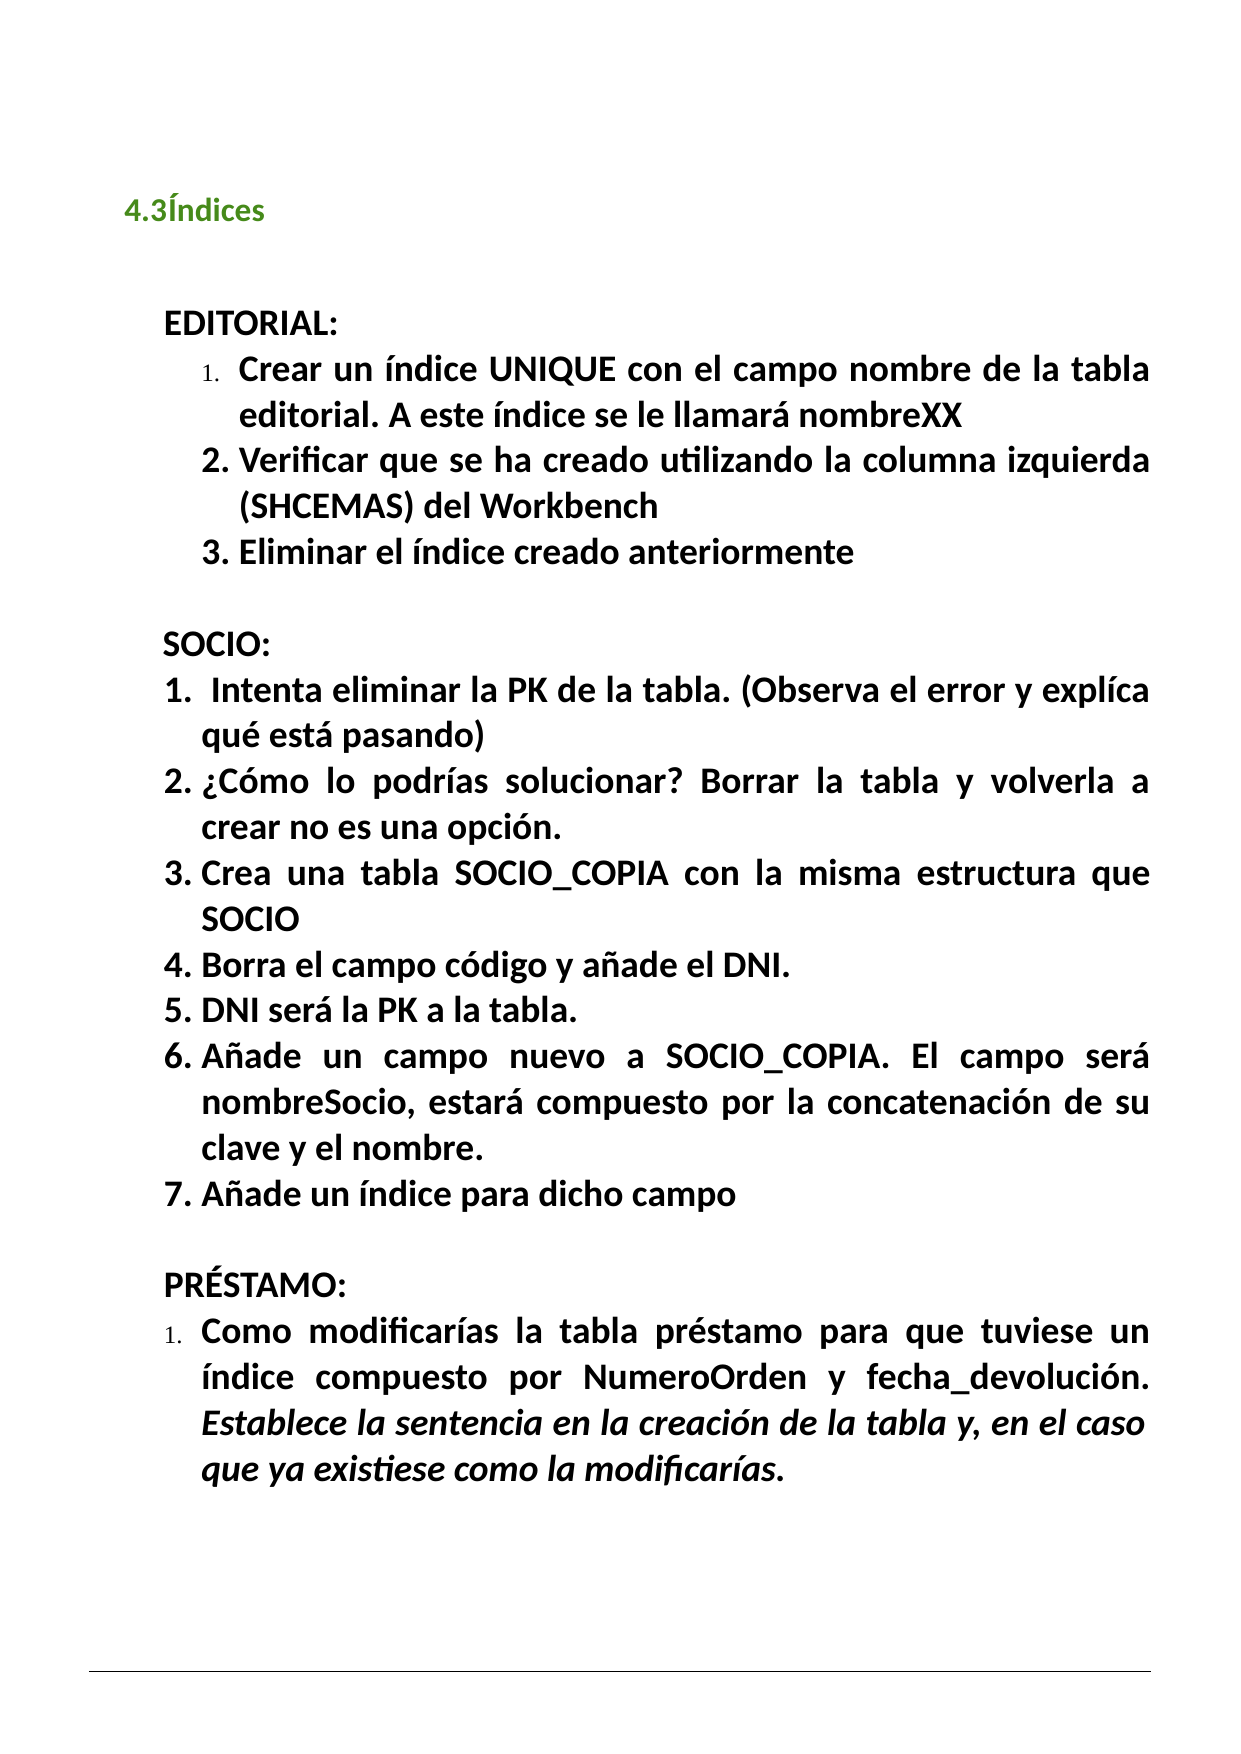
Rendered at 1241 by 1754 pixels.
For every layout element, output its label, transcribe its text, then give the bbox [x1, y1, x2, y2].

list Eliminar el índice creado anteriormente [201, 528, 1152, 574]
list Como modificarías la tabla préstamo para que tuviese un índice compuesto por NumeroOrden y fecha_devolución. Establece la sentencia en la creación de la tabla y, en el caso que ya existiese como la modificarías. [164, 1307, 1152, 1491]
text EDITORIAL: [164, 299, 1152, 345]
list Índices [124, 189, 1152, 229]
list Añade un campo nuevo a SOCIO_COPIA. El campo será nombreSocio, estará compuesto por la concatenación de su clave y el nombre. [164, 1032, 1152, 1170]
list Crea una tabla SOCIO_COPIA con la misma estructura que SOCIO [164, 849, 1152, 941]
list ¿Cómo lo podrías solucionar? Borrar la tabla y volverla a crear no es una opción. [164, 757, 1152, 849]
text PRÉSTAMO: [164, 1261, 1152, 1307]
list DNI será la PK a la tabla. [164, 986, 1152, 1032]
list Borra el campo código y añade el DNI. [164, 941, 1152, 986]
list Crear un índice UNIQUE con el campo nombre de la tabla editorial. A este índice se le llamará nombreXX [201, 345, 1152, 436]
text SOCIO: [162, 620, 1152, 666]
list Intenta eliminar la PK de la tabla. (Observa el error y explíca qué está pasando) [164, 666, 1152, 757]
list Añade un índice para dicho campo [164, 1170, 1152, 1216]
list Verificar que se ha creado utilizando la columna izquierda (SHCEMAS) del Workbench [201, 436, 1152, 528]
